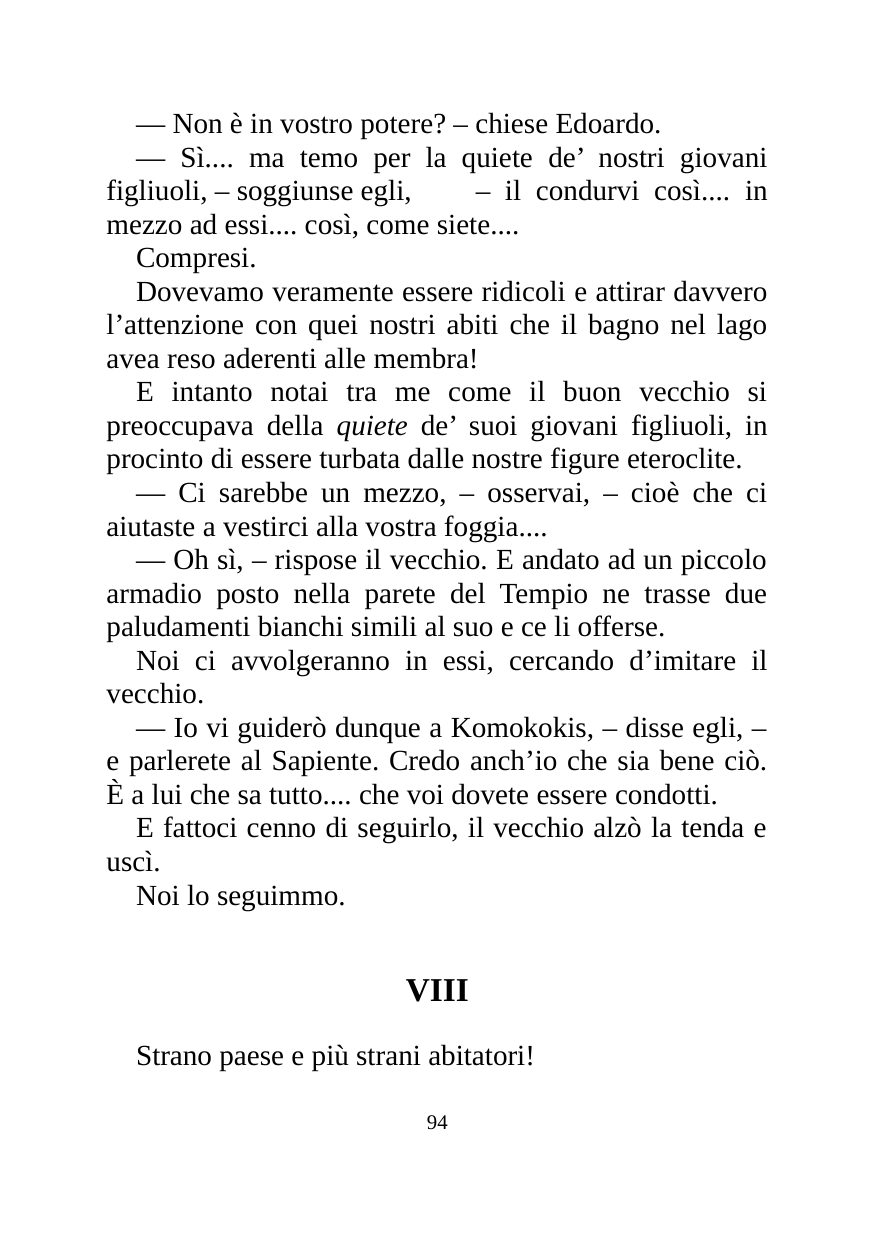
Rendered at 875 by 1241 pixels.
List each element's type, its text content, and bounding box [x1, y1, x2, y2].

text Noi ci avvolgeranno in essi, cercando d’imitare il vecchio. [106, 643, 768, 710]
text — Ci sarebbe un mezzo, – osservai, – cioè che ci aiutaste a vestirci alla vostra foggia.... [106, 475, 768, 542]
text — Sì.... ma temo per la quiete de’ nostri giovani figliuoli, – soggiunse egli, – il condurvi così.... in mezzo ad essi.... così, come siete.... [106, 140, 768, 240]
text Noi lo seguimmo. [106, 878, 768, 911]
subtitle VIII [106, 970, 768, 1009]
text — Io vi guiderò dunque a Komokokis, – disse egli, – e parlerete al Sapiente. Credo anch’io che sia bene ciò. È a lui che sa tutto.... che voi dovete essere condotti. [106, 710, 768, 811]
text — Oh sì, – rispose il vecchio. E andato ad un piccolo armadio posto nella parete del Tempio ne trasse due paludamenti bianchi simili al suo e ce li offerse. [106, 542, 768, 643]
text Strano paese e più strani abitatori! [106, 1038, 768, 1072]
text Dovevamo veramente essere ridicoli e attirar davvero l’attenzione con quei nostri abiti che il bagno nel lago avea reso aderenti alle membra! [106, 274, 768, 374]
text Compresi. [106, 240, 768, 274]
text E intanto notai tra me come il buon vecchio si preoccupava della quiete de’ suoi giovani figliuoli, in procinto di essere turbata dalle nostre figure eteroclite. [106, 374, 768, 475]
text — Non è in vostro potere? – chiese Edoardo. [106, 106, 768, 140]
text E fattoci cenno di seguirlo, il vecchio alzò la tenda e uscì. [106, 811, 768, 878]
